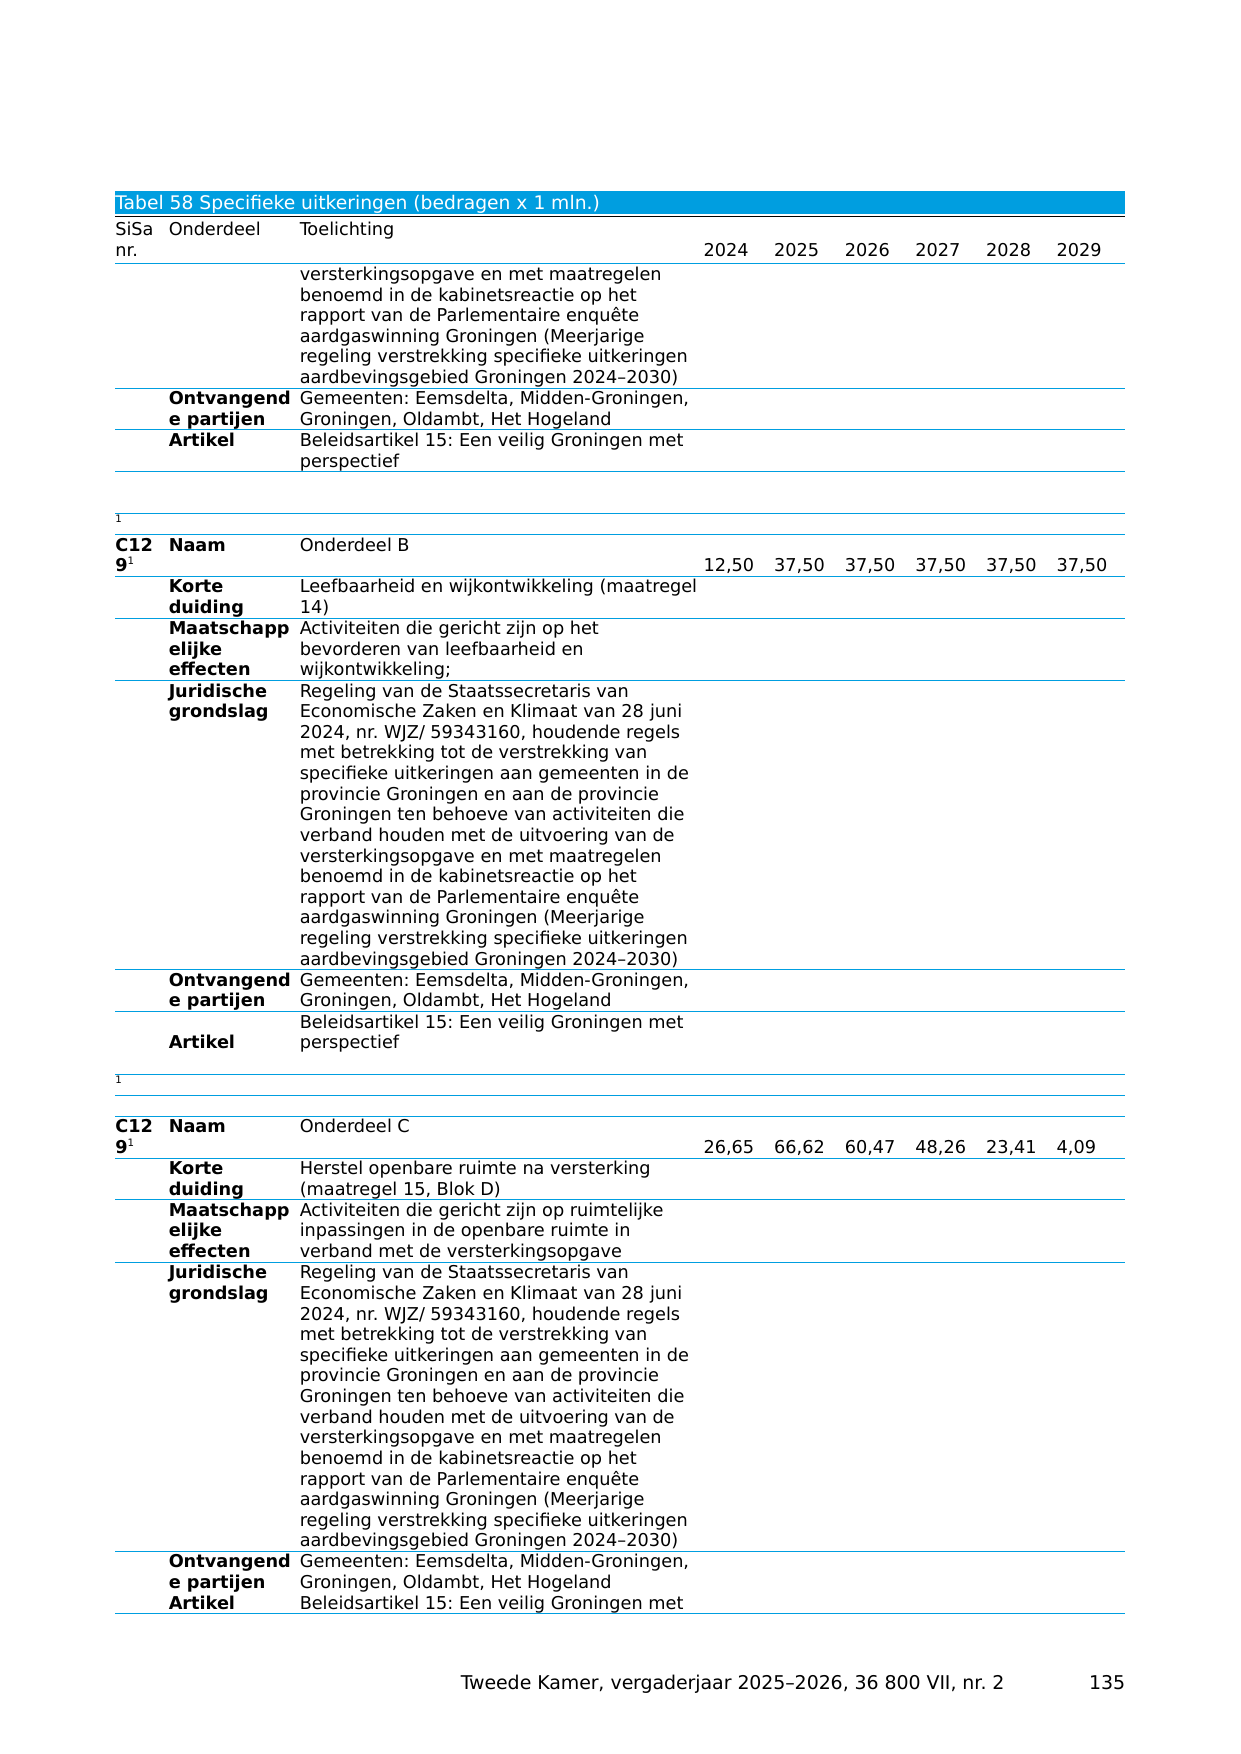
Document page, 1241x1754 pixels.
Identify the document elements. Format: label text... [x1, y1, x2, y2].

table_cell [166, 1053, 297, 1073]
table_cell Gemeenten: Eemsdelta, Midden-Groningen, Groningen, Oldambt, Het Hogeland [297, 1552, 700, 1593]
table_cell [842, 430, 912, 471]
table_cell Onderdeel C [297, 1117, 700, 1157]
table_cell [1054, 1263, 1125, 1551]
table_cell 37,50 [771, 535, 842, 576]
table_cell [700, 264, 771, 388]
table_cell [842, 577, 912, 618]
table_cell 2024 [700, 217, 771, 263]
table_cell [297, 1096, 700, 1116]
table_cell [842, 970, 912, 1011]
table_cell [912, 619, 983, 680]
table_cell [297, 514, 700, 534]
table_cell [166, 514, 297, 534]
table_cell [1054, 1075, 1125, 1094]
table_cell Ontvangende partijen [166, 389, 297, 429]
table_cell 2027 [912, 217, 983, 263]
table_cell [983, 430, 1053, 471]
table_cell 37,50 [983, 535, 1053, 576]
table_cell [912, 681, 983, 969]
table_cell [842, 1263, 912, 1551]
table_cell [771, 1096, 842, 1116]
table_cell [912, 1096, 983, 1116]
table_cell [115, 1053, 166, 1073]
table_cell [115, 492, 166, 513]
table_cell [700, 1012, 771, 1053]
table_cell 1 [115, 1075, 166, 1094]
table_cell 2028 [983, 217, 1053, 263]
table_cell [912, 1200, 983, 1262]
table_cell [842, 1096, 912, 1116]
table_cell Naam [166, 535, 297, 576]
table_cell [1054, 472, 1125, 492]
table_cell [700, 430, 771, 471]
table_cell [1054, 1552, 1125, 1593]
table_cell Activiteiten die gericht zijn op het bevorderen van leefbaarheid en wijkontwikkeling; [297, 619, 700, 680]
table_cell [1054, 1200, 1125, 1262]
table_cell [842, 1200, 912, 1262]
table_cell [912, 1012, 983, 1053]
table_cell [700, 1263, 771, 1551]
table_cell [115, 619, 166, 680]
table_cell [1054, 1159, 1125, 1199]
table_cell [912, 514, 983, 534]
table_cell [771, 1263, 842, 1551]
table_cell Toelichting [297, 217, 700, 263]
table_cell [842, 1012, 912, 1053]
table_cell [166, 1096, 297, 1116]
table_cell [912, 970, 983, 1011]
table_cell [1054, 514, 1125, 534]
table_cell [983, 1096, 1053, 1116]
table_cell [912, 1263, 983, 1551]
table_cell [700, 619, 771, 680]
table_cell [771, 619, 842, 680]
table_cell Beleidsartikel 15: Een veilig Groningen met perspectief [297, 430, 700, 471]
table_cell Gemeenten: Eemsdelta, Midden-Groningen, Groningen, Oldambt, Het Hogeland [297, 389, 700, 429]
table_cell [983, 472, 1053, 492]
table_cell [700, 1200, 771, 1262]
table_cell 48,26 [912, 1117, 983, 1157]
table_cell [297, 472, 700, 492]
table_cell [700, 1552, 771, 1593]
table_cell [115, 577, 166, 618]
table_cell [771, 1159, 842, 1199]
table_cell Maatschappelijke effecten [166, 1200, 297, 1262]
table_cell 23,41 [983, 1117, 1053, 1157]
table_cell [1054, 492, 1125, 513]
table_cell Leefbaarheid en wijkontwikkeling (maatregel 14) [297, 577, 700, 618]
table_cell [1054, 619, 1125, 680]
table_cell [115, 681, 166, 969]
table_cell [771, 1075, 842, 1094]
table_cell [771, 264, 842, 388]
table_cell [983, 1053, 1053, 1073]
table_cell [1054, 1012, 1125, 1053]
table_cell [842, 264, 912, 388]
table_cell 2026 [842, 217, 912, 263]
table_cell Onderdeel [166, 217, 297, 263]
table_cell Ontvangende partijen [166, 1552, 297, 1593]
table_cell [983, 264, 1053, 388]
table_cell [115, 1263, 166, 1551]
table_cell [771, 492, 842, 513]
table_cell [1054, 389, 1125, 429]
table_cell Regeling van de Staatssecretaris van Economische Zaken en Klimaat van 28 juni 2024, nr. WJZ/ 59343160, houdende regels met betrekking tot de verstrekking van specifieke uitkeringen aan gemeenten in de provincie Groningen en aan de provincie Groningen ten behoeve van activiteiten die verband houden met de uitvoering van de versterkingsopgave en met maatregelen benoemd in de kabinetsreactie op het rapport van de Parlementaire enquête aardgaswinning Groningen (Meerjarige regeling verstrekking specifieke uitkeringen aardbevingsgebied Groningen 2024–2030) [297, 681, 700, 969]
table_cell [842, 514, 912, 534]
table_cell [700, 492, 771, 513]
table_cell [115, 472, 166, 492]
table_cell [983, 492, 1053, 513]
table_cell [771, 1552, 842, 1593]
table_cell [983, 577, 1053, 618]
table_cell Juridische grondslag [166, 1263, 297, 1551]
table_cell [771, 472, 842, 492]
table_cell versterkingsopgave en met maatregelen benoemd in de kabinetsreactie op het rapport van de Parlementaire enquête aardgaswinning Groningen (Meerjarige regeling verstrekking specifieke uitkeringen aardbevingsgebied Groningen 2024–2030) [297, 264, 700, 388]
table_cell Beleidsartikel 15: Een veilig Groningen met perspectief [297, 1012, 700, 1053]
table_cell 2025 [771, 217, 842, 263]
table_cell Juridische grondslag [166, 681, 297, 969]
table_cell 2029 [1054, 217, 1125, 263]
table_cell [700, 1096, 771, 1116]
table_cell Activiteiten die gericht zijn op ruimtelijke inpassingen in de openbare ruimte in verband met de versterkingsopgave [297, 1200, 700, 1262]
table_cell [983, 514, 1053, 534]
table_cell [1054, 1593, 1125, 1613]
table_cell [983, 1200, 1053, 1262]
table_cell [115, 1012, 166, 1053]
table_cell [771, 430, 842, 471]
table_cell [912, 389, 983, 429]
table_cell [983, 389, 1053, 429]
table_cell 4,09 [1054, 1117, 1125, 1157]
table_cell [1054, 1053, 1125, 1073]
table_cell Maatschappelijke effecten [166, 619, 297, 680]
table_cell Regeling van de Staatssecretaris van Economische Zaken en Klimaat van 28 juni 2024, nr. WJZ/ 59343160, houdende regels met betrekking tot de verstrekking van specifieke uitkeringen aan gemeenten in de provincie Groningen en aan de provincie Groningen ten behoeve van activiteiten die verband houden met de uitvoering van de versterkingsopgave en met maatregelen benoemd in de kabinetsreactie op het rapport van de Parlementaire enquête aardgaswinning Groningen (Meerjarige regeling verstrekking specifieke uitkeringen aardbevingsgebied Groningen 2024–2030) [297, 1263, 700, 1551]
table_cell 12,50 [700, 535, 771, 576]
table_cell [700, 1159, 771, 1199]
table_cell [1054, 681, 1125, 969]
table_cell [115, 1159, 166, 1199]
table_cell [166, 1075, 297, 1094]
table_cell Herstel openbare ruimte na versterking (maatregel 15, Blok D) [297, 1159, 700, 1199]
table_cell [700, 970, 771, 1011]
table_cell [912, 472, 983, 492]
table_cell [700, 514, 771, 534]
table_cell [912, 492, 983, 513]
table_cell [166, 472, 297, 492]
table_cell 66,62 [771, 1117, 842, 1157]
table_cell Korte duiding [166, 577, 297, 618]
table_cell 26,65 [700, 1117, 771, 1157]
table_cell C1291 [115, 1117, 166, 1157]
table_cell [842, 1159, 912, 1199]
table_cell [1054, 430, 1125, 471]
table_cell [297, 1075, 700, 1094]
table_cell [842, 619, 912, 680]
table_cell Korte duiding [166, 1159, 297, 1199]
table_cell [771, 1200, 842, 1262]
table_cell [842, 389, 912, 429]
table_cell [842, 1593, 912, 1613]
table_cell [115, 1200, 166, 1262]
table_cell [700, 472, 771, 492]
table_cell [166, 492, 297, 513]
table_cell [700, 389, 771, 429]
table_cell 37,50 [1054, 535, 1125, 576]
table_cell [983, 1552, 1053, 1593]
table_cell [700, 1593, 771, 1613]
table_cell [115, 1593, 166, 1613]
table_cell [912, 577, 983, 618]
table_cell [115, 389, 166, 429]
table_cell [983, 970, 1053, 1011]
table_cell 37,50 [912, 535, 983, 576]
table_cell Onderdeel B [297, 535, 700, 576]
table_cell 37,50 [842, 535, 912, 576]
table_cell 60,47 [842, 1117, 912, 1157]
table_cell [700, 577, 771, 618]
table_cell [115, 1552, 166, 1593]
table_cell [166, 264, 297, 388]
table_cell [700, 1075, 771, 1094]
table_cell [912, 264, 983, 388]
table_cell [297, 492, 700, 513]
table_cell [842, 492, 912, 513]
table_cell [912, 1593, 983, 1613]
table_cell [983, 1012, 1053, 1053]
table_cell [912, 1053, 983, 1073]
table_cell [115, 970, 166, 1011]
table_cell [771, 514, 842, 534]
table_cell [842, 1053, 912, 1073]
table_cell [115, 1096, 166, 1116]
table_cell [912, 1075, 983, 1094]
table_cell [771, 577, 842, 618]
table_cell [771, 970, 842, 1011]
table_cell [771, 389, 842, 429]
table_cell [842, 472, 912, 492]
table_cell [912, 430, 983, 471]
table_cell [1054, 577, 1125, 618]
table_cell [700, 1053, 771, 1073]
table_cell [842, 1552, 912, 1593]
table_cell [1054, 1096, 1125, 1116]
table_cell [115, 264, 166, 388]
table_cell [983, 1159, 1053, 1199]
table_cell [771, 1053, 842, 1073]
table_cell [1054, 264, 1125, 388]
table_cell [983, 1593, 1053, 1613]
table_cell [842, 1075, 912, 1094]
table_cell Artikel [166, 430, 297, 471]
table_cell Naam [166, 1117, 297, 1157]
table_cell [771, 1593, 842, 1613]
table_cell [297, 1053, 700, 1073]
table_cell [1054, 970, 1125, 1011]
table_cell [842, 681, 912, 969]
table_cell Ontvangende partijen [166, 970, 297, 1011]
table_cell [983, 1263, 1053, 1551]
table_cell C1291 [115, 535, 166, 576]
table_cell Artikel [166, 1012, 297, 1053]
table_cell Gemeenten: Eemsdelta, Midden-Groningen, Groningen, Oldambt, Het Hogeland [297, 970, 700, 1011]
table_cell Beleidsartikel 15: Een veilig Groningen met [297, 1593, 700, 1613]
table_cell [115, 430, 166, 471]
table_cell [983, 1075, 1053, 1094]
table_cell [771, 681, 842, 969]
table_cell 1 [115, 514, 166, 534]
table_cell SiSa nr. [115, 217, 166, 263]
table_cell Artikel [166, 1593, 297, 1613]
table_cell [983, 681, 1053, 969]
table_cell [983, 619, 1053, 680]
table_cell [700, 681, 771, 969]
table_cell [912, 1552, 983, 1593]
table_cell [771, 1012, 842, 1053]
table_cell [912, 1159, 983, 1199]
